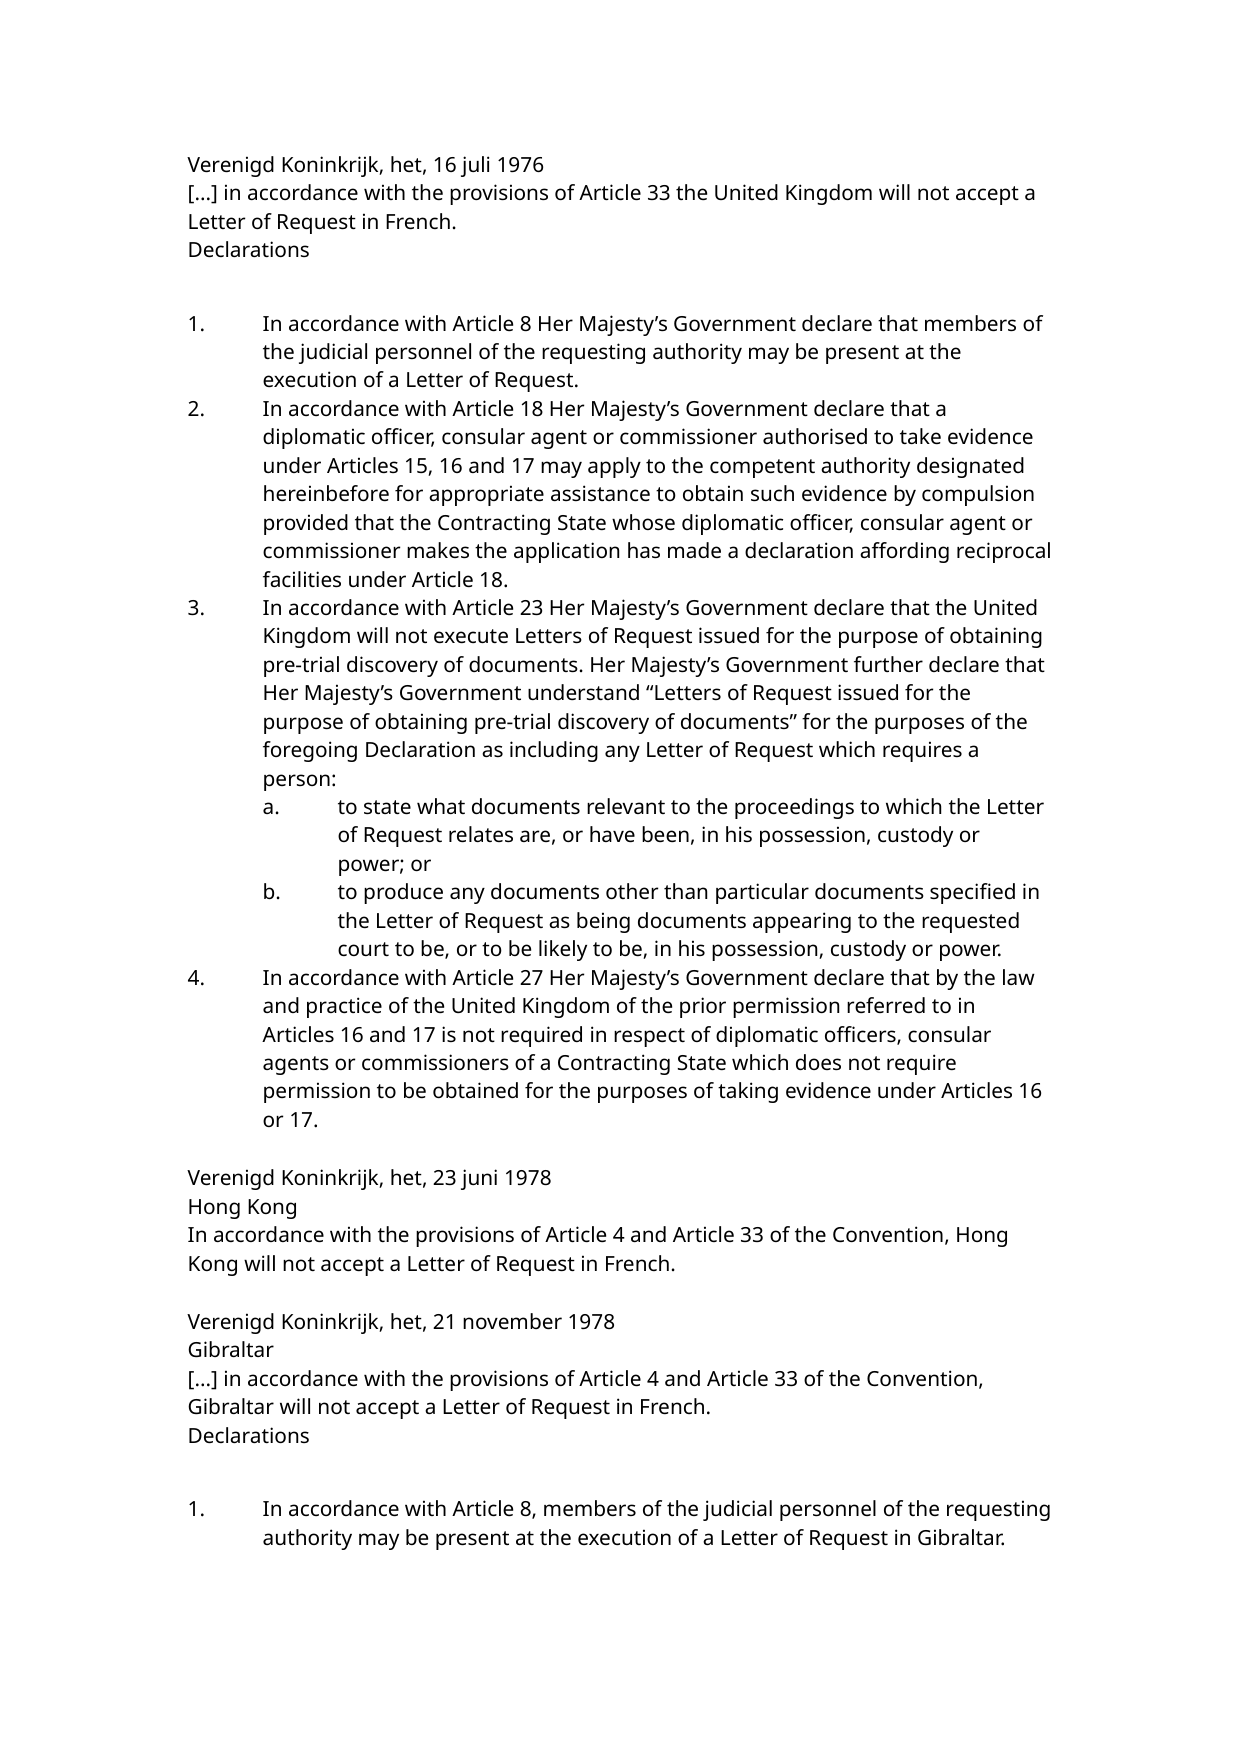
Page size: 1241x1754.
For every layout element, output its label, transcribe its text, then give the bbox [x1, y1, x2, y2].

list to state what documents relevant to the proceedings to which the Letter of Request relates are, or have been, in his possession, custody or power; or [262, 792, 1053, 877]
text Gibraltar [187, 1336, 1053, 1364]
text In accordance with the provisions of Article 4 and Article 33 of the Convention, Hong Kong will not accept a Letter of Request in French. [187, 1220, 1053, 1277]
text Declarations [187, 1421, 1053, 1449]
text Declarations [187, 235, 1053, 264]
list In accordance with Article 18 Her Majesty’s Government declare that a diplomatic officer, consular agent or commissioner authorised to take evidence under Articles 15, 16 and 17 may apply to the competent authority designated hereinbefore for appropriate assistance to obtain such evidence by compulsion provided that the Contracting State whose diplomatic officer, consular agent or commissioner makes the application has made a declaration affording reciprocal facilities under Article 18. [187, 394, 1053, 593]
text Verenigd Koninkrijk, het, 23 juni 1978 [187, 1163, 1053, 1192]
list to produce any documents other than particular documents specified in the Letter of Request as being documents appearing to the requested court to be, or to be likely to be, in his possession, custody or power. [262, 877, 1053, 963]
text [...] in accordance with the provisions of Article 4 and Article 33 of the Convention, Gibraltar will not accept a Letter of Request in French. [187, 1364, 1053, 1421]
list In accordance with Article 23 Her Majesty’s Government declare that the United Kingdom will not execute Letters of Request issued for the purpose of obtaining pre-trial discovery of documents. Her Majesty’s Government further declare that Her Majesty’s Government understand “Letters of Request issued for the purpose of obtaining pre-trial discovery of documents” for the purposes of the foregoing Declaration as including any Letter of Request which requires a person: [187, 593, 1053, 792]
list In accordance with Article 8, members of the judicial personnel of the requesting authority may be present at the execution of a Letter of Request in Gibraltar. [187, 1494, 1053, 1551]
text Verenigd Koninkrijk, het, 21 november 1978 [187, 1307, 1053, 1336]
list In accordance with Article 27 Her Majesty’s Government declare that by the law and practice of the United Kingdom of the prior permission referred to in Articles 16 and 17 is not required in respect of diplomatic officers, consular agents or commissioners of a Contracting State which does not require permission to be obtained for the purposes of taking evidence under Articles 16 or 17. [187, 963, 1053, 1133]
text Verenigd Koninkrijk, het, 16 juli 1976 [187, 150, 1053, 178]
text Hong Kong [187, 1192, 1053, 1220]
text [...] in accordance with the provisions of Article 33 the United Kingdom will not accept a Letter of Request in French. [187, 178, 1053, 235]
list In accordance with Article 8 Her Majesty’s Government declare that members of the judicial personnel of the requesting authority may be present at the execution of a Letter of Request. [187, 309, 1053, 394]
